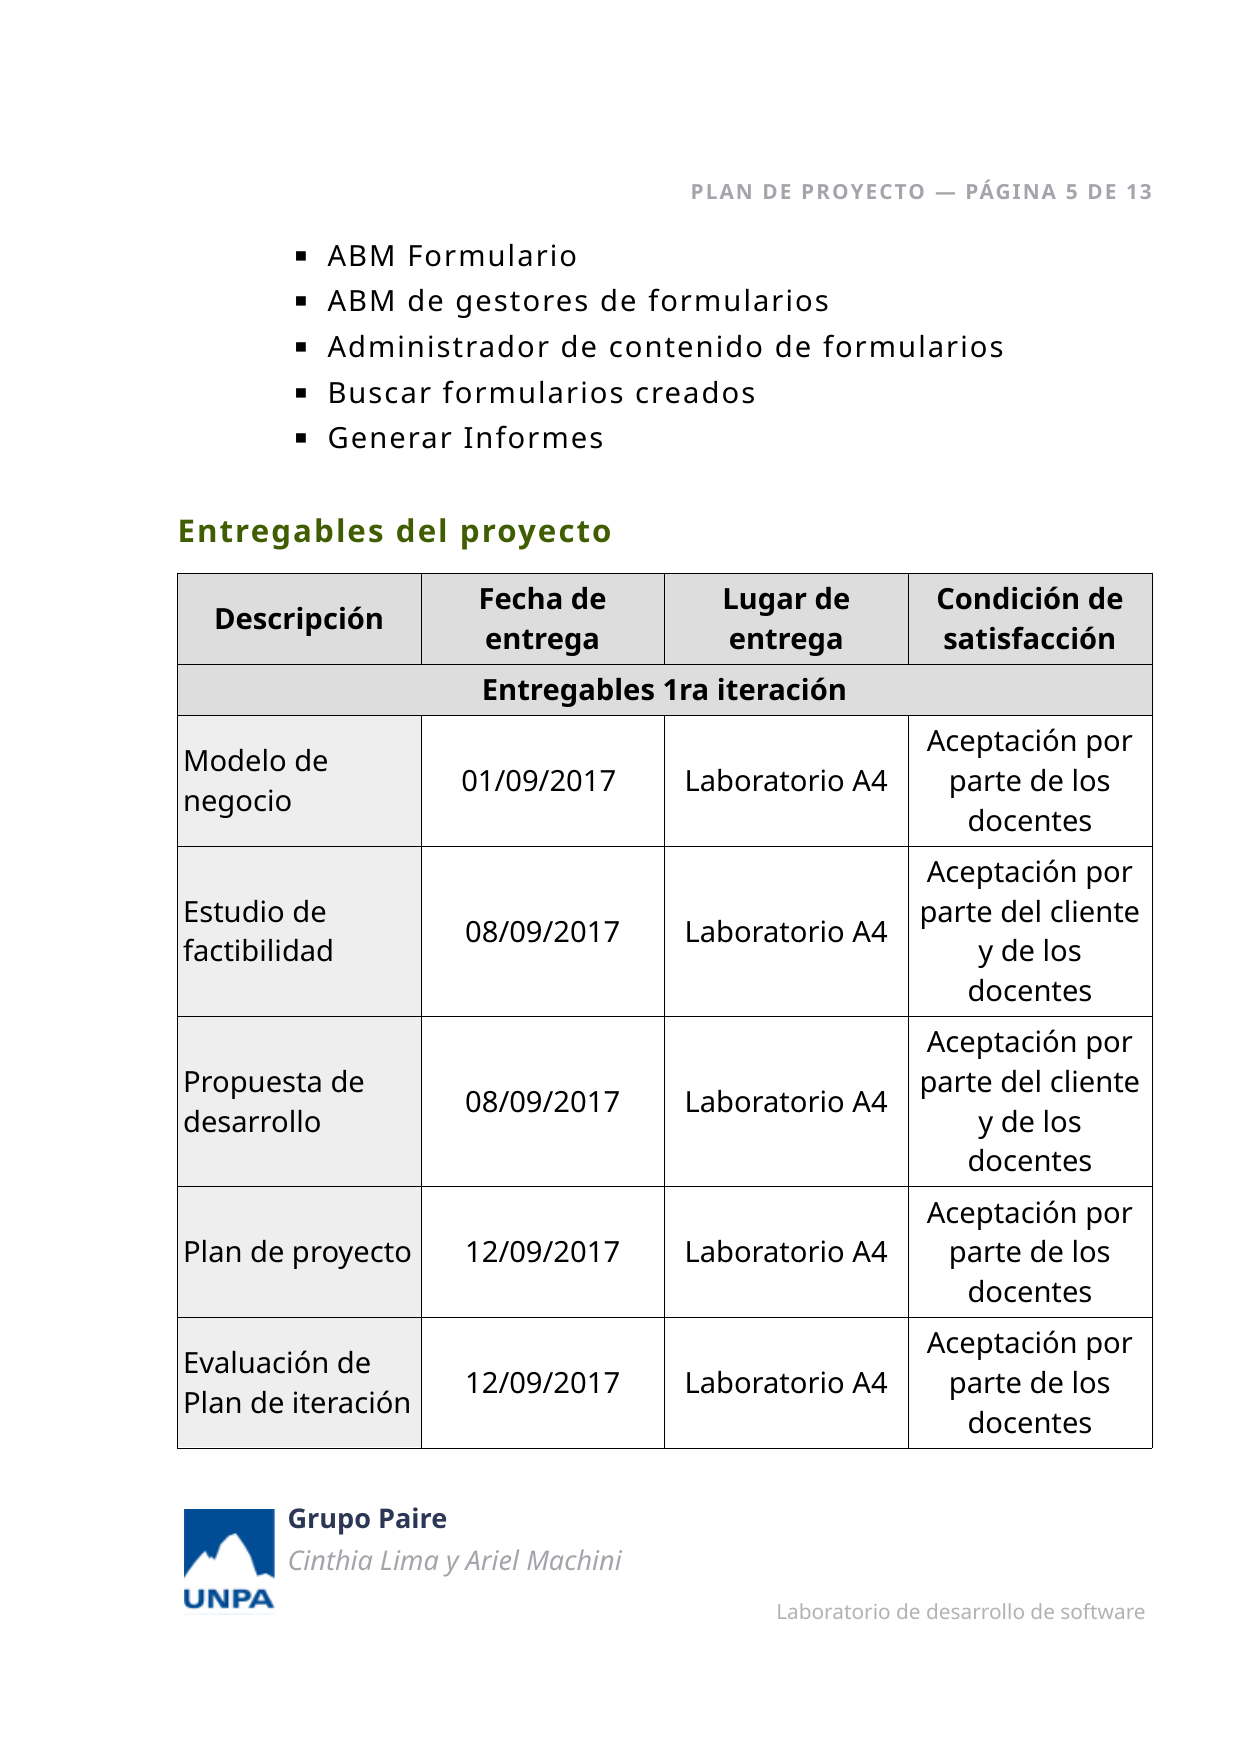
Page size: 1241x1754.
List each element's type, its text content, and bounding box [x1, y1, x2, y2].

table_cell 01/09/2017 [422, 716, 664, 846]
table_cell Laboratorio A4 [665, 716, 908, 846]
table_cell Aceptación por parte de los docentes [909, 716, 1152, 846]
list ABM Formulario [290, 235, 1152, 275]
table_cell Entregables 1ra iteración [178, 665, 1152, 715]
text Entregables del proyecto [177, 509, 1152, 551]
table_cell Laboratorio A4 [665, 1318, 908, 1447]
table_cell Aceptación por parte de los docentes [909, 1318, 1152, 1447]
table_cell Laboratorio A4 [665, 1187, 908, 1317]
table_cell 12/09/2017 [422, 1318, 664, 1447]
table_cell 08/09/2017 [422, 1017, 664, 1186]
table_cell Modelo de negocio [178, 716, 421, 846]
table_cell Evaluación de Plan de iteración [178, 1318, 421, 1447]
table_header Lugar de entrega [665, 574, 908, 664]
table_cell Estudio de factibilidad [178, 847, 421, 1016]
table_cell Aceptación por parte del cliente y de los docentes [909, 1017, 1152, 1186]
list Generar Informes [290, 418, 1152, 457]
list Buscar formularios creados [290, 372, 1152, 412]
picture [184, 1509, 275, 1615]
list Administrador de contenido de formularios [290, 326, 1152, 366]
table_cell 12/09/2017 [422, 1187, 664, 1317]
table_header Condición de satisfacción [909, 574, 1152, 664]
list ABM de gestores de formularios [290, 281, 1152, 320]
table_cell Laboratorio A4 [665, 1017, 908, 1186]
table_cell Propuesta de desarrollo [178, 1017, 421, 1186]
table_cell 08/09/2017 [422, 847, 664, 1016]
table_cell Aceptación por parte del cliente y de los docentes [909, 847, 1152, 1016]
table_cell Laboratorio A4 [665, 847, 908, 1016]
table_cell Plan de proyecto [178, 1187, 421, 1317]
table_cell Aceptación por parte de los docentes [909, 1187, 1152, 1317]
table_header Descripción [178, 574, 421, 664]
table_header Fecha de entrega [422, 574, 664, 664]
